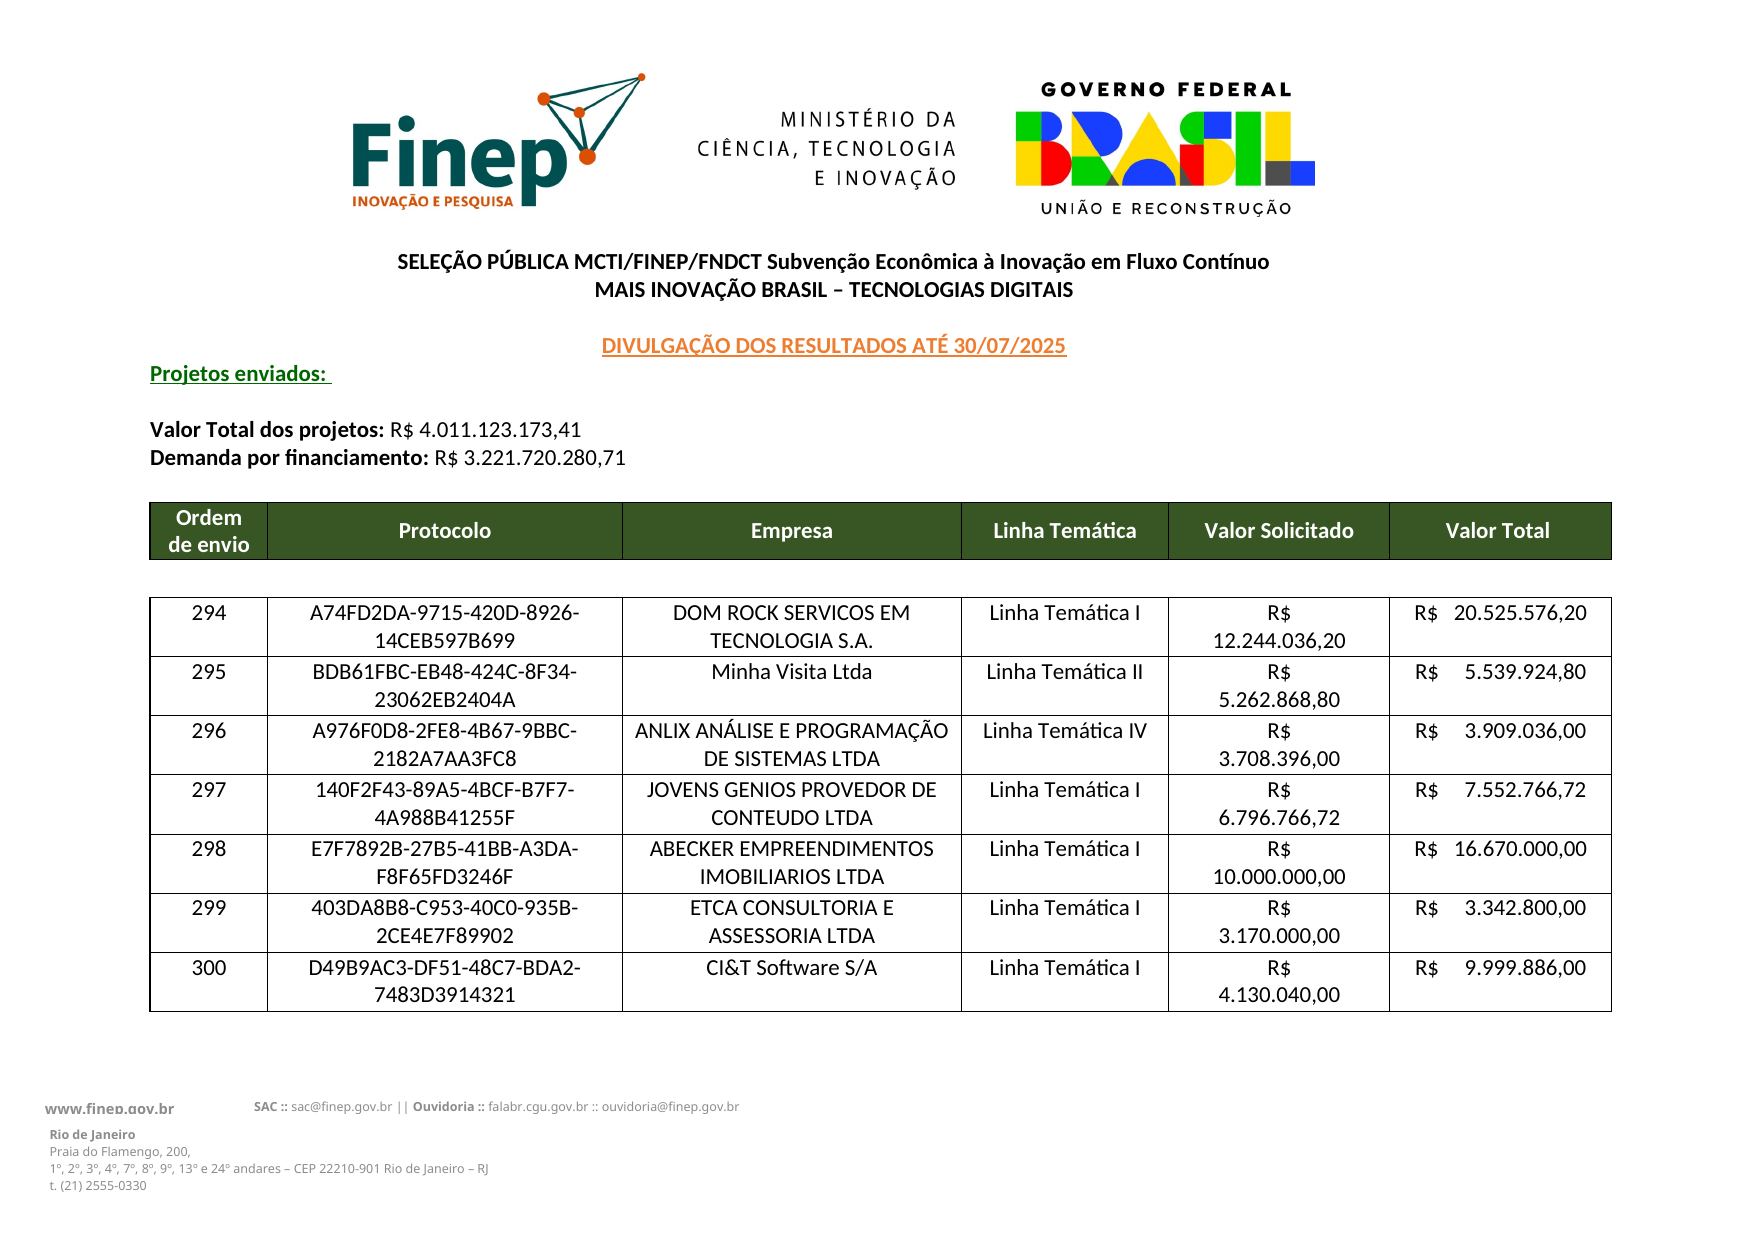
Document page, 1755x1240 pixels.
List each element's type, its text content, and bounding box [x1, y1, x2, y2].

table_cell Linha Temática I [962, 953, 1168, 1011]
table_cell R$ 3.708.396,00 [1169, 716, 1389, 774]
table_cell Linha Temática I [962, 835, 1168, 892]
table_cell Linha Temática II [962, 657, 1168, 715]
table_cell 140F2F43-89A5-4BCF-B7F7-4A988B41255F [268, 775, 622, 833]
table_cell 299 [151, 894, 267, 952]
table_cell D49B9AC3-DF51-48C7-BDA2-7483D3914321 [268, 953, 622, 1011]
table_cell Linha Temática IV [962, 716, 1168, 774]
table_cell Linha Temática I [962, 894, 1168, 952]
table_cell 294 [151, 598, 267, 656]
table_cell 298 [151, 835, 267, 892]
table_cell BDB61FBC-EB48-424C-8F34-23062EB2404A [268, 657, 622, 715]
table_cell A976F0D8-2FE8-4B67-9BBC-2182A7AA3FC8 [268, 716, 622, 774]
table_cell CI&T Software S/A [623, 953, 961, 1011]
table_cell Linha Temática I [962, 775, 1168, 833]
table_cell R$ 20.525.576,20 [1390, 598, 1611, 656]
table_cell E7F7892B-27B5-41BB-A3DA-F8F65FD3246F [268, 835, 622, 892]
table_cell R$ 4.130.040,00 [1169, 953, 1389, 1011]
table_cell R$ 12.244.036,20 [1169, 598, 1389, 656]
table_cell R$ 6.796.766,72 [1169, 775, 1389, 833]
table_cell R$ 9.999.886,00 [1390, 953, 1611, 1011]
table_cell R$ 7.552.766,72 [1390, 775, 1611, 833]
table_cell R$ 3.342.800,00 [1390, 894, 1611, 952]
table_cell 300 [151, 953, 267, 1011]
table_cell ETCA CONSULTORIA E ASSESSORIA LTDA [623, 894, 961, 952]
table_cell A74FD2DA-9715-420D-8926-14CEB597B699 [268, 598, 622, 656]
table_cell R$ 3.909.036,00 [1390, 716, 1611, 774]
table_cell 403DA8B8-C953-40C0-935B-2CE4E7F89902 [268, 894, 622, 952]
table_cell R$ 16.670.000,00 [1390, 835, 1611, 892]
table_cell DOM ROCK SERVICOS EM TECNOLOGIA S.A. [623, 598, 961, 656]
table_cell R$ 3.170.000,00 [1169, 894, 1389, 952]
table_cell JOVENS GENIOS PROVEDOR DE CONTEUDO LTDA [623, 775, 961, 833]
table_cell Linha Temática I [962, 598, 1168, 656]
table_cell ANLIX ANÁLISE E PROGRAMAÇÃO DE SISTEMAS LTDA [623, 716, 961, 774]
table_cell 295 [151, 657, 267, 715]
table_cell ABECKER EMPREENDIMENTOS IMOBILIARIOS LTDA [623, 835, 961, 892]
table_cell R$ 5.262.868,80 [1169, 657, 1389, 715]
table_cell 297 [151, 775, 267, 833]
table_cell R$ 10.000.000,00 [1169, 835, 1389, 892]
table_cell Minha Visita Ltda [623, 657, 961, 715]
table_cell R$ 5.539.924,80 [1390, 657, 1611, 715]
table_cell 296 [151, 716, 267, 774]
